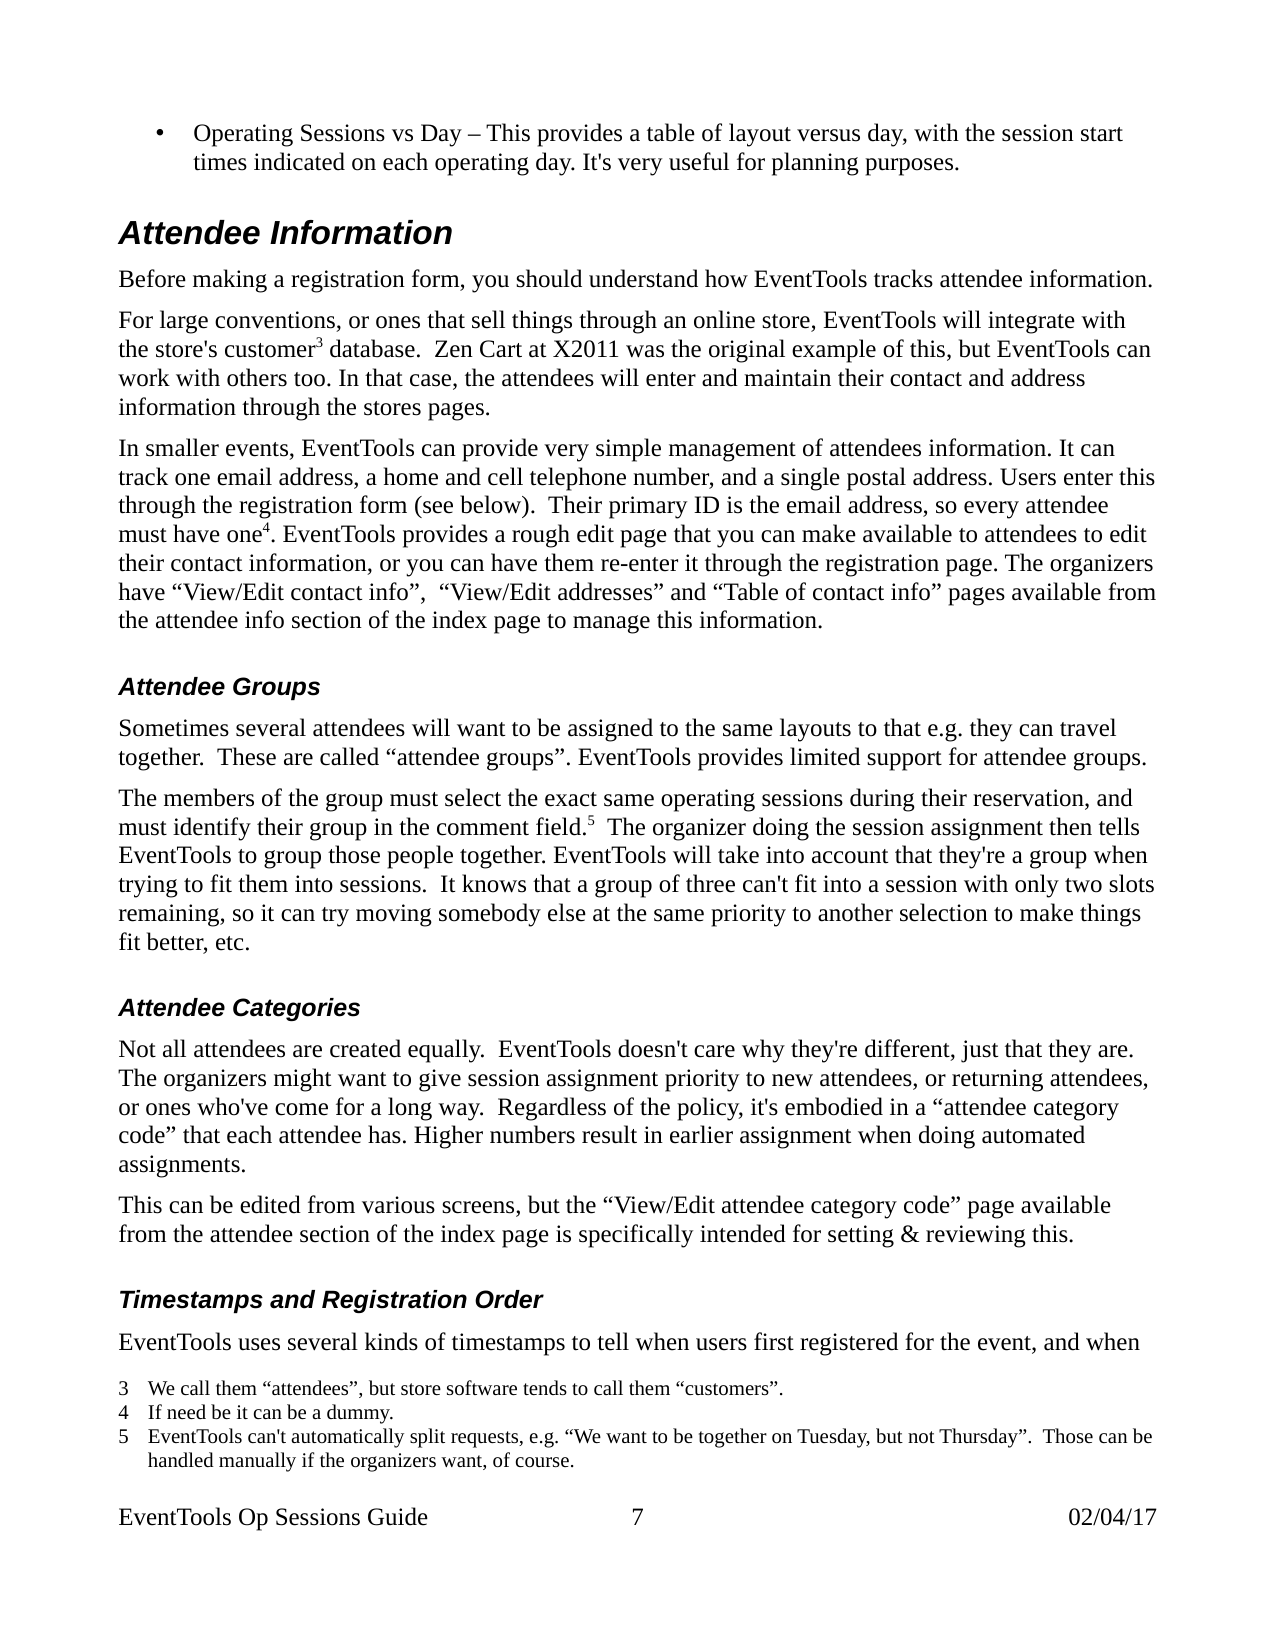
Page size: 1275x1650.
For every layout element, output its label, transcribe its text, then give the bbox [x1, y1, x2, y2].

list Operating Sessions vs Day – This provides a table of layout versus day, with the session start times indicated on each operating day. It's very useful for planning purposes. [156, 118, 1157, 176]
subtitle Timestamps and Registration Order [118, 1285, 1157, 1314]
text In smaller events, EventTools can provide very simple management of attendees information. It can track one email address, a home and cell telephone number, and a single postal address. Users enter this through the registration form (see below). Their primary ID is the email address, so every attendee must have one. EventTools provides a rough edit page that you can make available to attendees to edit their contact information, or you can have them re-enter it through the registration page. The organizers have “View/Edit contact info”, “View/Edit addresses” and “Table of contact info” pages available from the attendee info section of the index page to manage this information. [118, 433, 1157, 634]
text Not all attendees are created equally. EventTools doesn't care why they're different, just that they are. The organizers might want to give session assignment priority to new attendees, or returning attendees, or ones who've come for a long way. Regardless of the policy, it's embodied in a “attendee category code” that each attendee has. Higher numbers result in earlier assignment when doing automated assignments. [118, 1034, 1157, 1178]
text If need be it can be a dummy. [118, 1400, 1157, 1424]
text For large conventions, or ones that sell things through an online store, EventTools will integrate with the store's customer database. Zen Cart at X2011 was the original example of this, but EventTools can work with others too. In that case, the attendees will enter and maintain their contact and address information through the stores pages. [118, 305, 1157, 420]
subtitle Attendee Information [118, 213, 1157, 252]
text This can be edited from various screens, but the “View/Edit attendee category code” page available from the attendee section of the index page is specifically intended for setting & reviewing this. [118, 1190, 1157, 1248]
text EventTools can't automatically split requests, e.g. “We want to be together on Tuesday, but not Thursday”. Those can be handled manually if the organizers want, of course. [118, 1424, 1157, 1472]
text The members of the group must select the exact same operating sessions during their reservation, and must identify their group in the comment field. The organizer doing the session assignment then tells EventTools to group those people together. EventTools will take into account that they're a group when trying to fit them into sessions. It knows that a group of three can't fit into a session with only two slots remaining, so it can try moving somebody else at the same priority to another selection to make things fit better, etc. [118, 783, 1157, 955]
subtitle Attendee Groups [118, 672, 1157, 700]
subtitle Attendee Categories [118, 993, 1157, 1022]
text We call them “attendees”, but store software tends to call them “customers”. [118, 1376, 1157, 1400]
text Sometimes several attendees will want to be assigned to the same layouts to that e.g. they can travel together. These are called “attendee groups”. EventTools provides limited support for attendee groups. [118, 713, 1157, 770]
text Before making a registration form, you should understand how EventTools tracks attendee information. [118, 264, 1157, 293]
text EventTools uses several kinds of timestamps to tell when users first registered for the event, and when [118, 1327, 1157, 1355]
